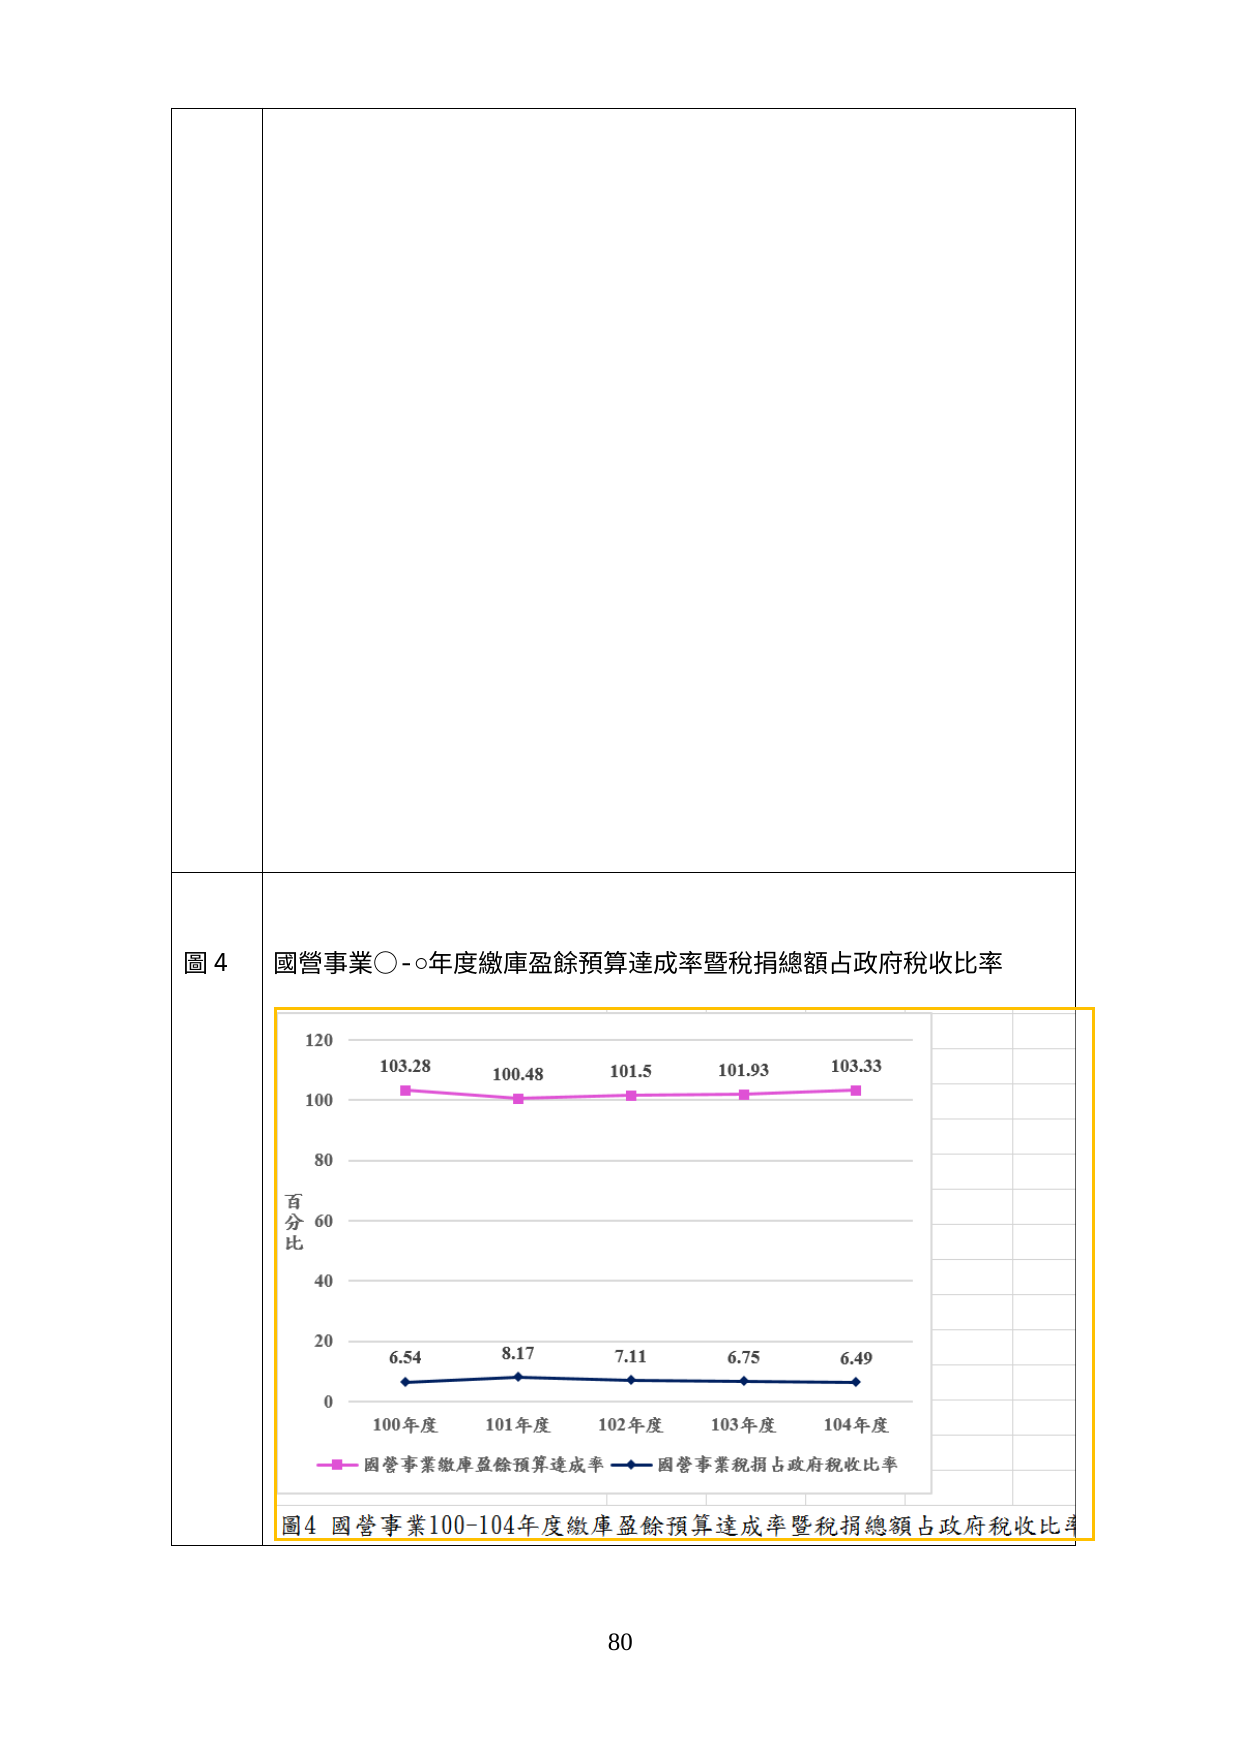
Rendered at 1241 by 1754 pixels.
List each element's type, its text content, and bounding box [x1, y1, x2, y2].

table_cell [172, 109, 262, 872]
table_cell 圖4 [172, 873, 262, 1545]
table_cell 國營事業○-○年度繳庫盈餘預算達成率暨稅捐總額占政府稅收比率 [263, 873, 1075, 1545]
table_cell [263, 109, 1075, 872]
